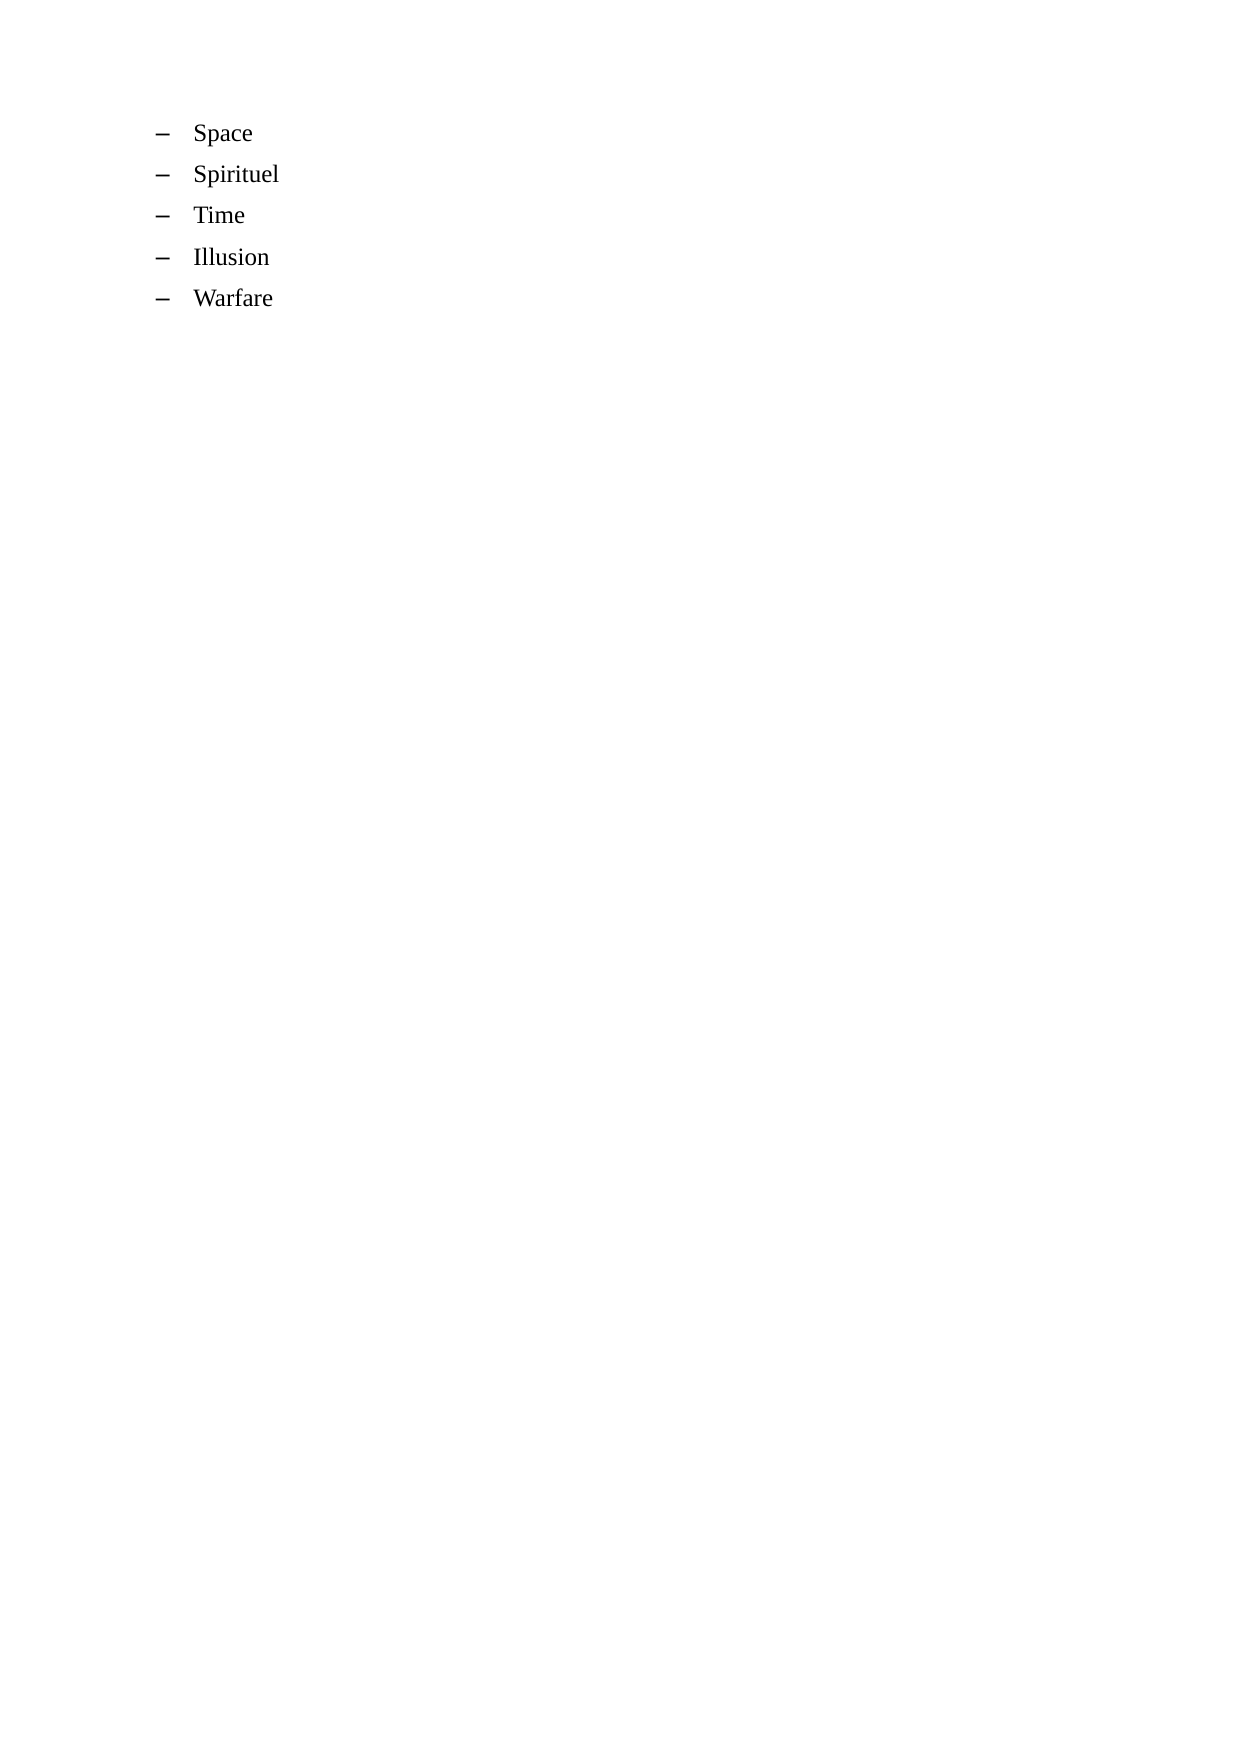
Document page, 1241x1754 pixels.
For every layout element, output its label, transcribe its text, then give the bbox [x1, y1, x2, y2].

list Space [156, 118, 1122, 147]
list Spirituel [156, 159, 1122, 188]
list Illusion [156, 242, 1122, 271]
list Time [156, 201, 1122, 229]
list Warfare [156, 283, 1122, 312]
